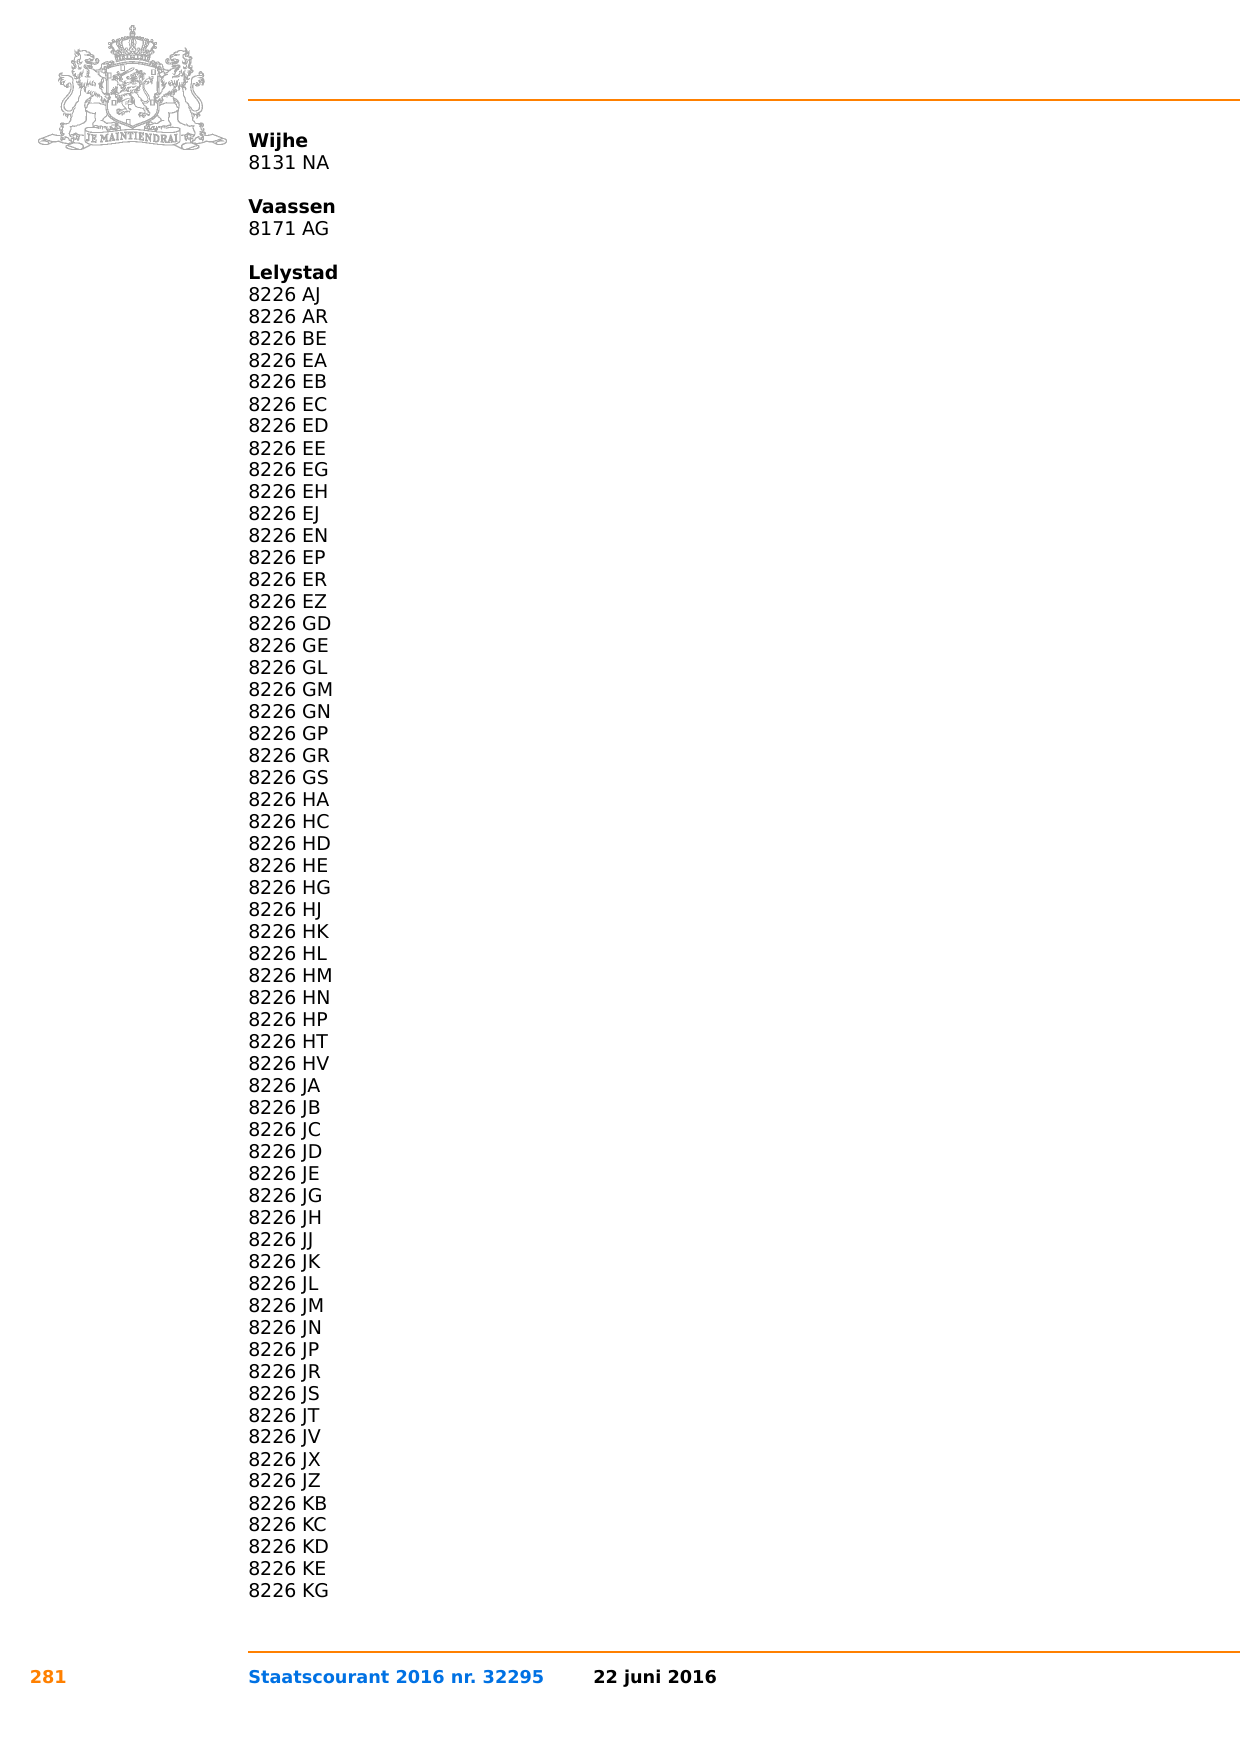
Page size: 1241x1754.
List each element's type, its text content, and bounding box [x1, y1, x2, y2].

text 8226 KB [248, 1492, 1163, 1514]
text 8226 ED [248, 415, 1163, 437]
text 8226 AR [248, 306, 1163, 327]
text 8226 HM [248, 965, 1163, 987]
text 8226 HG [248, 877, 1163, 899]
text 8226 GD [248, 613, 1163, 635]
text 8226 EG [248, 459, 1163, 481]
text 8226 KC [248, 1514, 1163, 1536]
text 8226 JM [248, 1294, 1163, 1317]
text 8226 GN [248, 701, 1163, 723]
text 8226 JZ [248, 1470, 1163, 1492]
text 8226 JR [248, 1361, 1163, 1382]
text 8226 JN [248, 1317, 1163, 1338]
text 8226 EC [248, 393, 1163, 415]
text 8226 JV [248, 1426, 1163, 1448]
text 8131 NA [248, 152, 1163, 174]
text 8226 HV [248, 1053, 1163, 1075]
text 8226 EH [248, 481, 1163, 503]
text 8226 AJ [248, 283, 1163, 306]
text 8226 JC [248, 1119, 1163, 1141]
text 8226 GM [248, 679, 1163, 701]
text Vaassen [248, 196, 1163, 218]
text 8226 KG [248, 1580, 1163, 1602]
text 8226 HL [248, 943, 1163, 965]
text 8226 JB [248, 1097, 1163, 1119]
text Wijhe [248, 130, 1163, 152]
text 8226 EZ [248, 591, 1163, 613]
text 8226 HD [248, 833, 1163, 855]
text 8226 JK [248, 1251, 1163, 1273]
text 8226 JG [248, 1185, 1163, 1207]
text 8226 GS [248, 767, 1163, 789]
text 8226 GL [248, 657, 1163, 679]
text 8226 GP [248, 723, 1163, 745]
text 8226 HT [248, 1031, 1163, 1053]
text 8226 JA [248, 1075, 1163, 1097]
text 8226 KE [248, 1558, 1163, 1580]
text 8226 JT [248, 1404, 1163, 1426]
text 8226 ER [248, 569, 1163, 591]
text Lelystad [248, 262, 1163, 283]
text 8226 BE [248, 327, 1163, 349]
text 8226 EE [248, 437, 1163, 459]
text 8226 EN [248, 525, 1163, 547]
text 8226 JS [248, 1382, 1163, 1404]
text 8226 HP [248, 1009, 1163, 1031]
text 8226 HA [248, 789, 1163, 811]
text 8226 HC [248, 811, 1163, 833]
text 8171 AG [248, 218, 1163, 240]
text 8226 JE [248, 1163, 1163, 1185]
text 8226 HK [248, 921, 1163, 943]
text 8226 JJ [248, 1229, 1163, 1251]
text 8226 JL [248, 1273, 1163, 1294]
text 8226 HE [248, 855, 1163, 877]
text 8226 JH [248, 1207, 1163, 1229]
text 8226 JX [248, 1448, 1163, 1470]
text 8226 HJ [248, 899, 1163, 921]
text 8226 GE [248, 635, 1163, 657]
text 8226 GR [248, 745, 1163, 767]
text 8226 JD [248, 1141, 1163, 1163]
text 8226 EA [248, 349, 1163, 371]
text 8226 EP [248, 547, 1163, 569]
picture [38, 25, 227, 150]
text 8226 EJ [248, 503, 1163, 525]
text 8226 HN [248, 987, 1163, 1009]
text 8226 JP [248, 1338, 1163, 1361]
text 8226 EB [248, 371, 1163, 393]
text 8226 KD [248, 1536, 1163, 1558]
